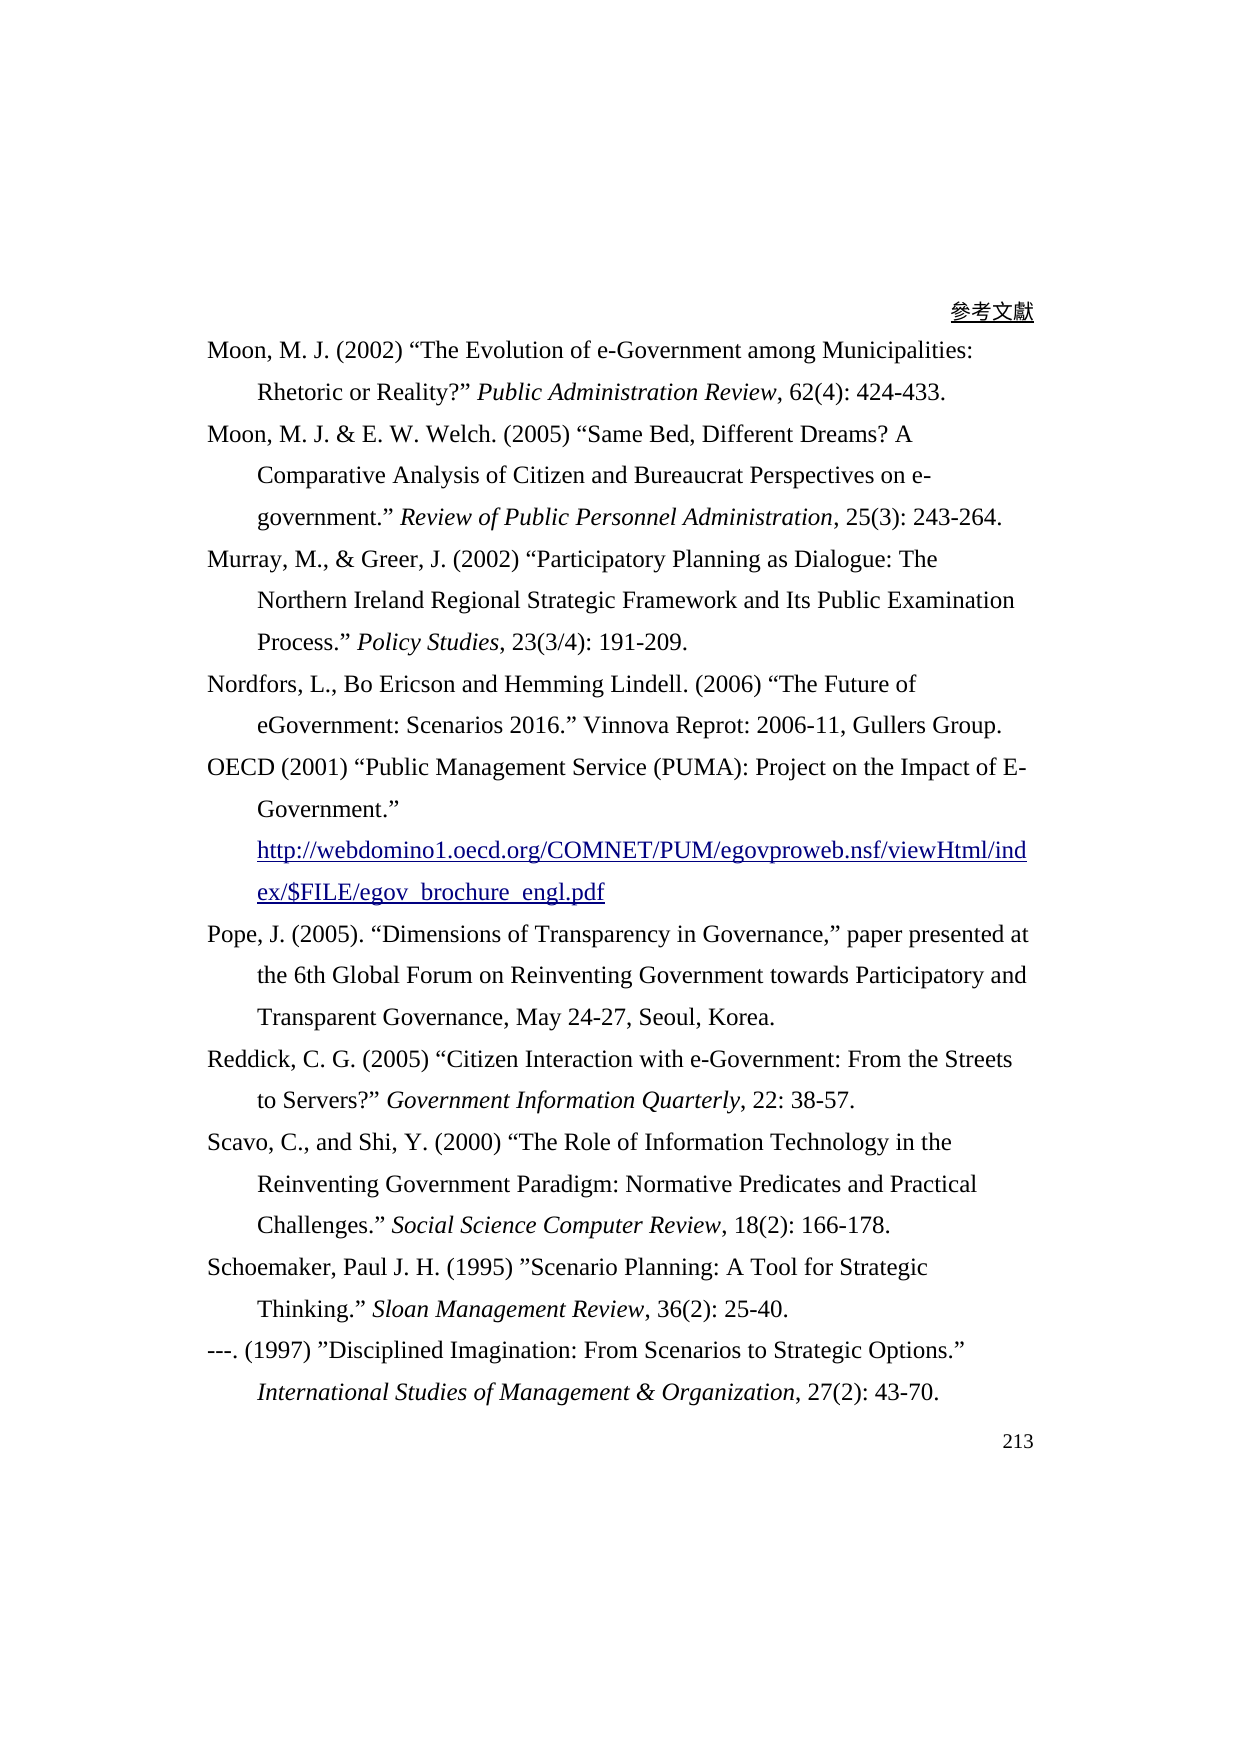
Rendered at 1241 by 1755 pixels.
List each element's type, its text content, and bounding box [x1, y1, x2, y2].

text Moon, M. J. & E. W. Welch. (2005) “Same Bed, Different Dreams? A Comparative Analysis of Citizen and Bureaucrat Perspectives on e-government.” Review of Public Personnel Administration, 25(3): 243-264. [207, 409, 1033, 534]
text Schoemaker, Paul J. H. (1995) ”Scenario Planning: A Tool for Strategic Thinking.” Sloan Management Review, 36(2): 25-40. [207, 1242, 1033, 1326]
text OECD (2001) “Public Management Service (PUMA): Project on the Impact of E-Government.” http://webdomino1.oecd.org/COMNET/PUM/egovproweb.nsf/viewHtml/index/$FILE/egov_brochure_engl.pdf [207, 742, 1033, 909]
text Nordfors, L., Bo Ericson and Hemming Lindell. (2006) “The Future of eGovernment: Scenarios 2016.” Vinnova Reprot: 2006-11, Gullers Group. [207, 659, 1033, 742]
text Scavo, C., and Shi, Y. (2000) “The Role of Information Technology in the Reinventing Government Paradigm: Normative Predicates and Practical Challenges.” Social Science Computer Review, 18(2): 166-178. [207, 1117, 1033, 1242]
text ---. (1997) ”Disciplined Imagination: From Scenarios to Strategic Options.” International Studies of Management & Organization, 27(2): 43-70. [207, 1326, 1033, 1409]
text Murray, M., & Greer, J. (2002) “Participatory Planning as Dialogue: The Northern Ireland Regional Strategic Framework and Its Public Examination Process.” Policy Studies, 23(3/4): 191-209. [207, 534, 1033, 659]
text Pope, J. (2005). “Dimensions of Transparency in Governance,” paper presented at the 6th Global Forum on Reinventing Government towards Participatory and Transparent Governance, May 24-27, Seoul, Korea. [207, 909, 1033, 1034]
text Moon, M. J. (2002) “The Evolution of e-Government among Municipalities: Rhetoric or Reality?” Public Administration Review, 62(4): 424-433. [207, 326, 1033, 409]
text Reddick, C. G. (2005) “Citizen Interaction with e-Government: From the Streets to Servers?” Government Information Quarterly, 22: 38-57. [207, 1034, 1033, 1117]
